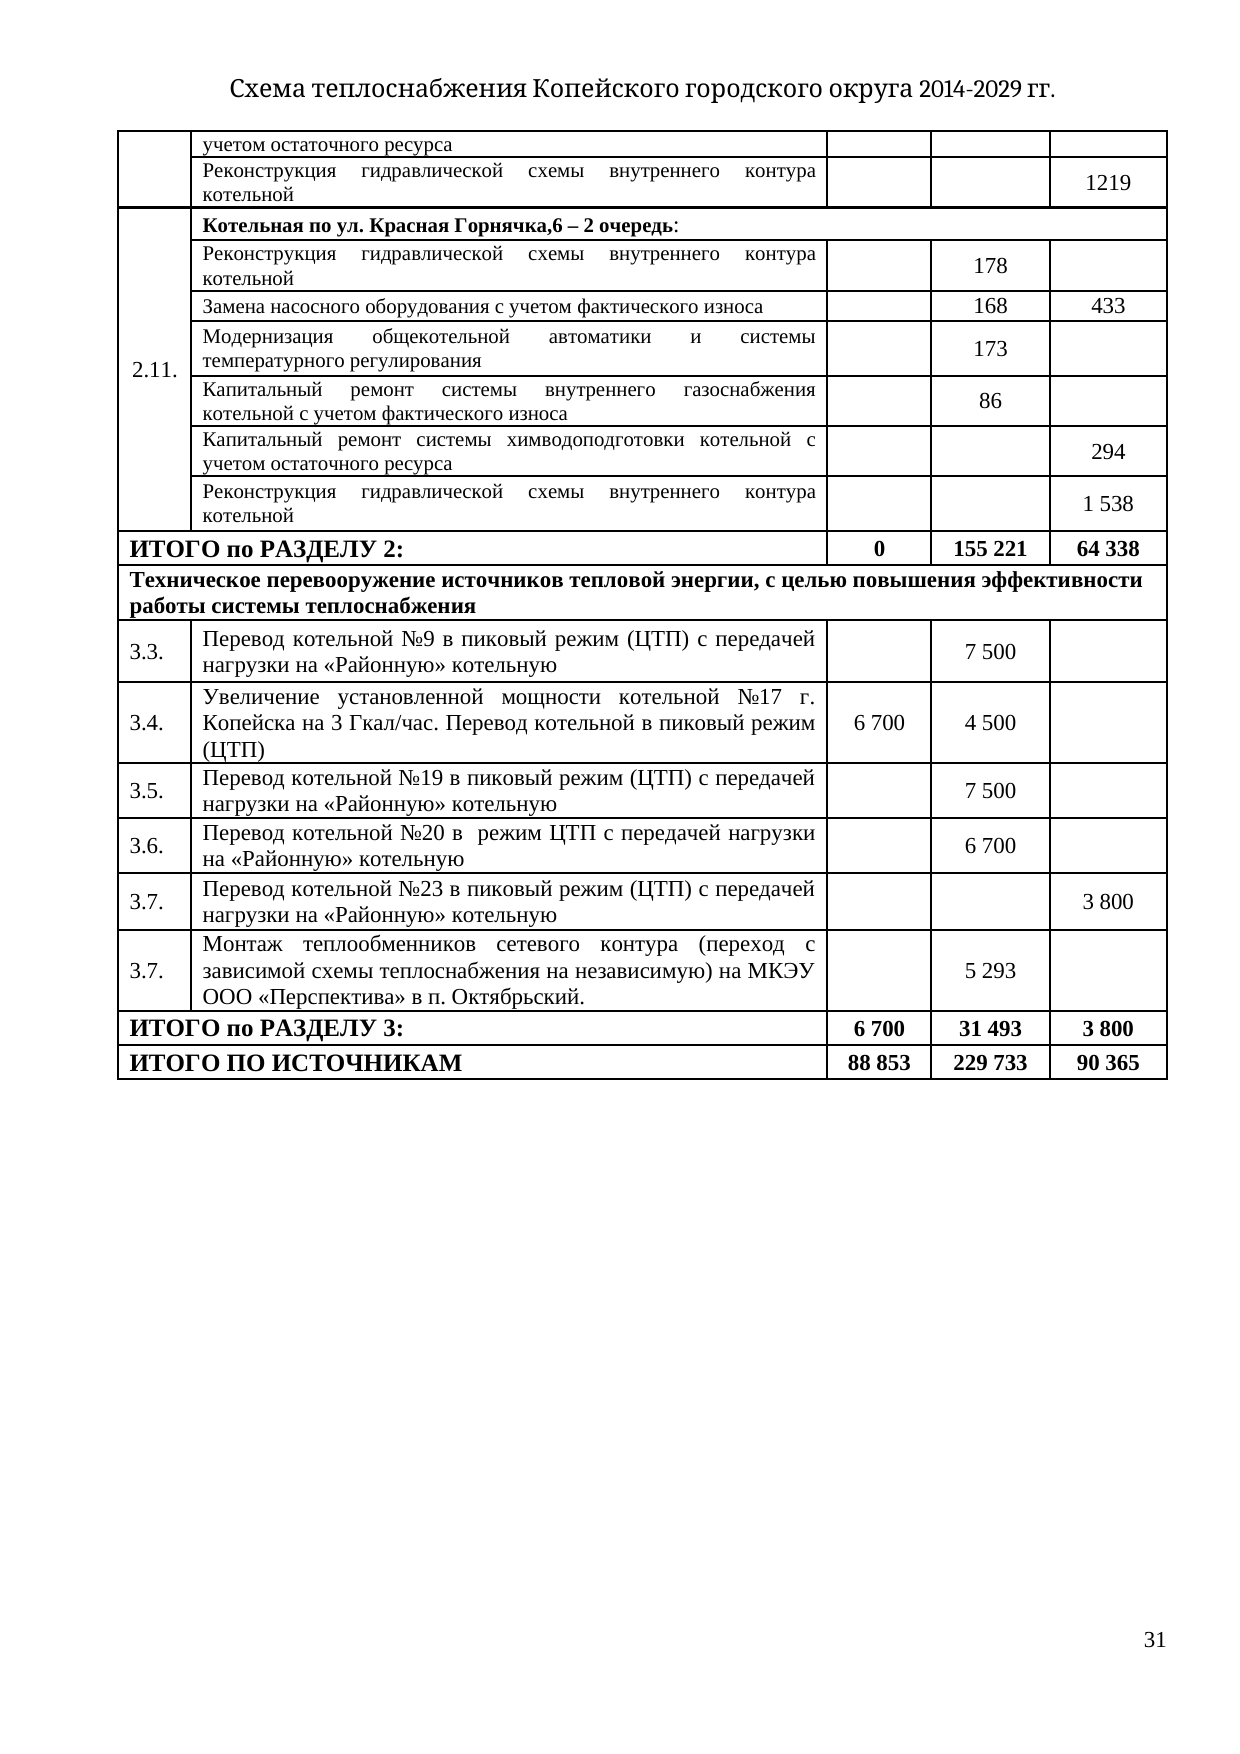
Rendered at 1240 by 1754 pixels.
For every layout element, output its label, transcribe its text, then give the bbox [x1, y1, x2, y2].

table_cell [1051, 621, 1166, 681]
table_cell 3.7. [119, 874, 190, 928]
table_cell ИТОГО по РАЗДЕЛУ 3: [119, 1012, 826, 1044]
table_cell [828, 427, 930, 475]
table_cell Модернизация общекотельной автоматики и системы температурного регулирования [192, 322, 826, 375]
table_cell [932, 874, 1049, 928]
table_cell [932, 132, 1049, 156]
table_cell 7 500 [932, 621, 1049, 681]
table_cell [932, 158, 1049, 206]
table_cell 31 493 [932, 1012, 1049, 1044]
table_cell 6 700 [828, 683, 930, 762]
table_cell [828, 322, 930, 375]
table_cell Перевод котельной №19 в пиковый режим (ЦТП) с передачей нагрузки на «Районную» котельную [192, 764, 826, 817]
table_cell 168 [932, 292, 1049, 320]
table_cell 86 [932, 377, 1049, 425]
table_cell 173 [932, 322, 1049, 375]
table_cell [828, 158, 930, 206]
table_cell [828, 132, 930, 156]
table_cell [828, 874, 930, 928]
table_cell [1051, 683, 1166, 762]
table_cell [1051, 241, 1166, 289]
table_cell 88 853 [828, 1046, 930, 1078]
table_cell 2.11. [119, 209, 190, 530]
table_cell Реконструкция гидравлической схемы внутреннего контура котельной [192, 158, 826, 206]
table_cell 433 [1051, 292, 1166, 320]
table_cell Реконструкция гидравлической схемы внутреннего контура котельной [192, 241, 826, 289]
table_cell Котельная по ул. Красная Горнячка,6 – 2 очередь: [192, 209, 1166, 239]
table_cell Монтаж теплообменников сетевого контура (переход с зависимой схемы теплоснабжения на независимую) на МКЭУ ООО «Перспектива» в п. Октябрьский. [192, 931, 826, 1009]
table_cell 229 733 [932, 1046, 1049, 1078]
table_cell 6 700 [828, 1012, 930, 1044]
table_cell 3.3. [119, 621, 190, 681]
table_cell ИТОГО ПО ИСТОЧНИКАМ [119, 1046, 826, 1078]
table_cell 3.7. [119, 931, 190, 1009]
table_cell 178 [932, 241, 1049, 289]
table_cell [1051, 377, 1166, 425]
table_cell 3.6. [119, 819, 190, 872]
table_cell 1 538 [1051, 477, 1166, 530]
table_cell 90 365 [1051, 1046, 1166, 1078]
table_cell Замена насосного оборудования с учетом фактического износа [192, 292, 826, 320]
table_cell [828, 764, 930, 817]
table_cell [119, 132, 190, 206]
table_cell Техническое перевооружение источников тепловой энергии, с целью повышения эффективности работы системы теплоснабжения [119, 566, 1166, 619]
table_cell 6 700 [932, 819, 1049, 872]
table_cell 5 293 [932, 931, 1049, 1009]
table_cell 155 221 [932, 532, 1049, 564]
table_cell [1051, 132, 1166, 156]
table_cell 0 [828, 532, 930, 564]
table_cell [932, 427, 1049, 475]
table_cell 3 800 [1051, 1012, 1166, 1044]
table_cell Капитальный ремонт системы внутреннего газоснабжения котельной с учетом фактического износа [192, 377, 826, 425]
table_cell [828, 477, 930, 530]
table_cell [828, 292, 930, 320]
table_cell [932, 477, 1049, 530]
table_cell Увеличение установленной мощности котельной №17 г. Копейска на 3 Гкал/час. Перевод котельной в пиковый режим (ЦТП) [192, 683, 826, 762]
table_cell Капитальный ремонт системы химводоподготовки котельной с учетом остаточного ресурса [192, 427, 826, 475]
table_cell [1051, 322, 1166, 375]
table_cell [1051, 931, 1166, 1009]
table_cell Перевод котельной №20 в режим ЦТП с передачей нагрузки на «Районную» котельную [192, 819, 826, 872]
table_cell Реконструкция гидравлической схемы внутреннего контура котельной [192, 477, 826, 530]
table_cell Перевод котельной №9 в пиковый режим (ЦТП) с передачей нагрузки на «Районную» котельную [192, 621, 826, 681]
table_cell [828, 241, 930, 289]
table_cell 294 [1051, 427, 1166, 475]
table_cell 7 500 [932, 764, 1049, 817]
table_cell ИТОГО по РАЗДЕЛУ 2: [119, 532, 826, 564]
table_cell [828, 931, 930, 1009]
table_cell Перевод котельной №23 в пиковый режим (ЦТП) с передачей нагрузки на «Районную» котельную [192, 874, 826, 928]
table_cell 3.5. [119, 764, 190, 817]
table_cell 1219 [1051, 158, 1166, 206]
table_cell [828, 377, 930, 425]
table_cell [828, 819, 930, 872]
table_cell 64 338 [1051, 532, 1166, 564]
table_cell учетом остаточного ресурса [192, 132, 826, 156]
table_cell [1051, 764, 1166, 817]
table_cell 3.4. [119, 683, 190, 762]
table_cell [1051, 819, 1166, 872]
table_cell 4 500 [932, 683, 1049, 762]
table_cell [828, 621, 930, 681]
table_cell 3 800 [1051, 874, 1166, 928]
